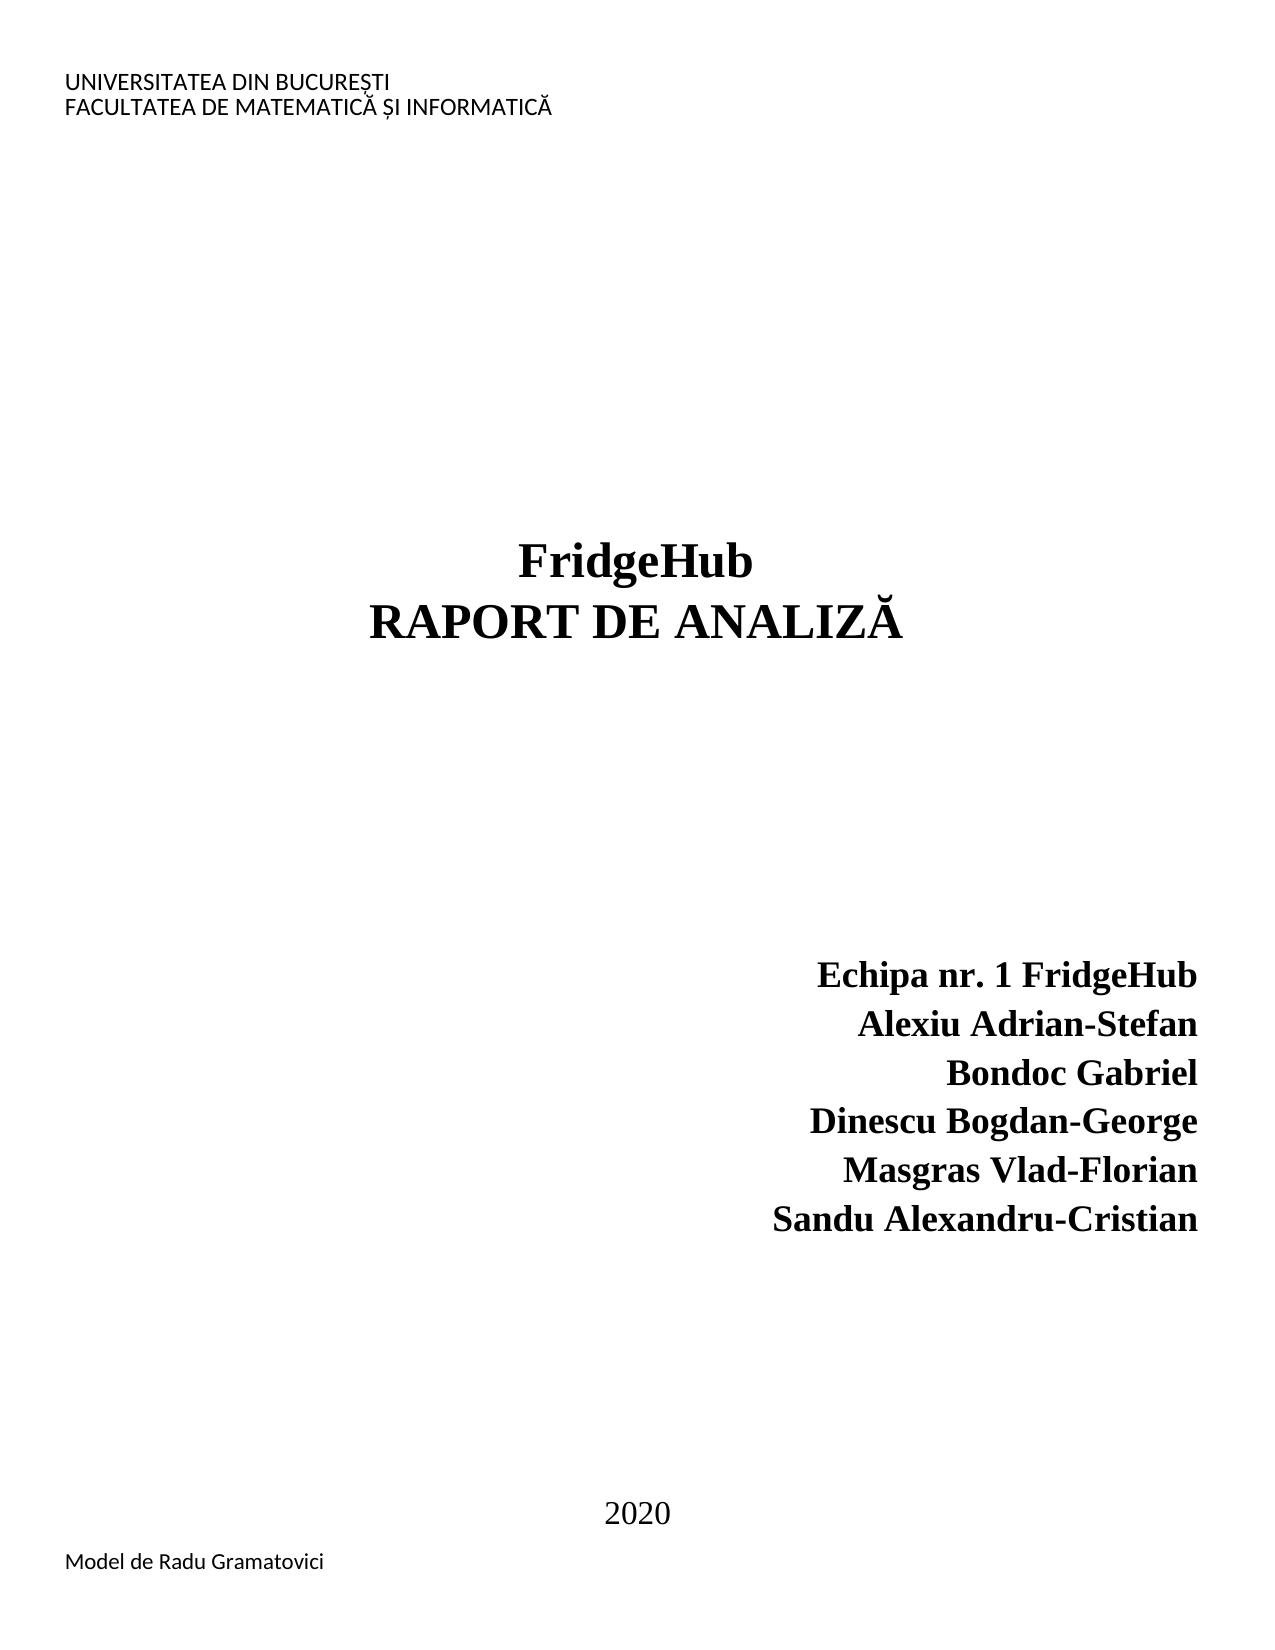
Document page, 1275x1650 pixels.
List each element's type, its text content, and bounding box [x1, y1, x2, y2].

text FridgeHub [64, 531, 1208, 588]
text Masgras Vlad-Florian [64, 1147, 1198, 1191]
text Sandu Alexandru-Cristian [64, 1196, 1198, 1239]
text UNIVERSITATEA DIN BUCUREȘTI [64, 71, 1210, 96]
text FACULTATEA DE MATEMATICĂ ȘI INFORMATICĂ [64, 96, 1210, 121]
text Dinescu Bogdan-George [64, 1099, 1198, 1142]
text RAPORT DE ANALIZĂ [64, 592, 1208, 649]
text 2020 [64, 1493, 1210, 1532]
text Bondoc Gabriel [64, 1050, 1198, 1093]
text Alexiu Adrian-Stefan [64, 1001, 1198, 1044]
text Echipa nr. 1 FridgeHub [64, 953, 1198, 996]
